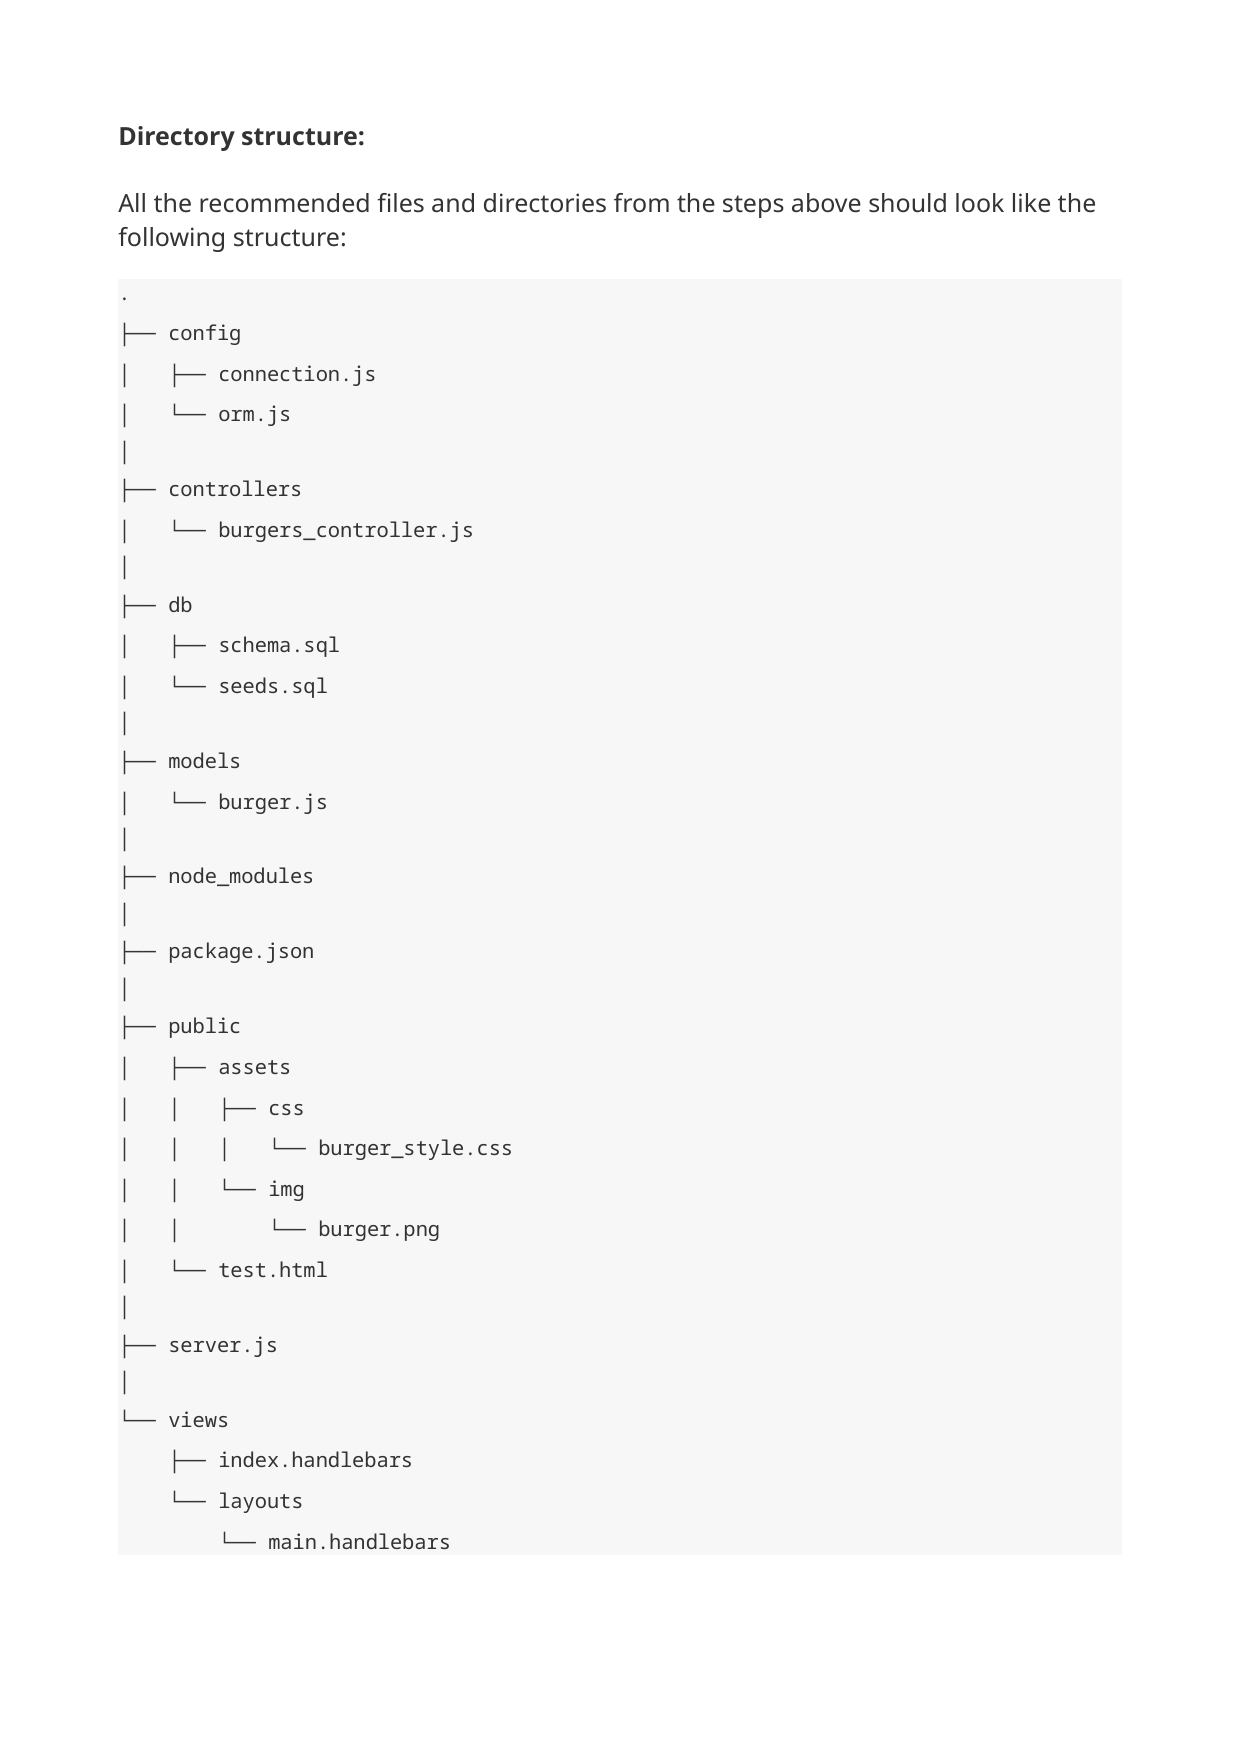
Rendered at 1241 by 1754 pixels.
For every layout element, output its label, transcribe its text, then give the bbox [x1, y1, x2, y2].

text │ └── orm.js [118, 400, 1122, 428]
text │ │ │ └── burger_style.css [118, 1134, 1122, 1162]
text │ [118, 978, 124, 1001]
text ├── node_modules [118, 862, 1122, 890]
text │ [125, 978, 1122, 1001]
text │ [125, 441, 1122, 464]
text ├── config [118, 319, 1122, 347]
text │ [118, 1296, 1122, 1320]
text │ │ └── burger.png [118, 1215, 1122, 1243]
text │ └── seeds.sql [118, 672, 1122, 700]
text ├── controllers [118, 475, 1122, 503]
text │ [118, 556, 1122, 580]
text │ [125, 903, 1122, 926]
text ├── models [118, 747, 1122, 775]
text └── main.handlebars [118, 1527, 1122, 1555]
text │ │ ├── css [118, 1093, 1122, 1121]
text │ [118, 712, 1122, 736]
text │ [118, 1371, 1122, 1395]
text │ ├── schema.sql [118, 631, 1122, 659]
text │ ├── connection.js [118, 359, 1122, 387]
text │ [118, 441, 124, 464]
text All the recommended files and directories from the steps above should look like the following structure: [118, 186, 1122, 254]
text ├── public [118, 1012, 1122, 1040]
text ├── server.js [118, 1331, 1122, 1359]
text │ └── test.html [118, 1256, 1122, 1284]
subtitle Directory structure: [118, 118, 1122, 152]
text . [118, 279, 1122, 306]
text │ [118, 903, 124, 926]
text │ └── burger.js [118, 787, 1122, 815]
text │ ├── assets [118, 1053, 1122, 1081]
text └── views [118, 1406, 1122, 1433]
text ├── package.json [118, 937, 1122, 965]
text │ │ └── img [118, 1174, 1122, 1202]
text ├── db [118, 591, 1122, 618]
text │ [118, 828, 1122, 852]
text │ └── burgers_controller.js [118, 516, 1122, 544]
text └── layouts [118, 1487, 1122, 1515]
text ├── index.handlebars [118, 1446, 1122, 1474]
